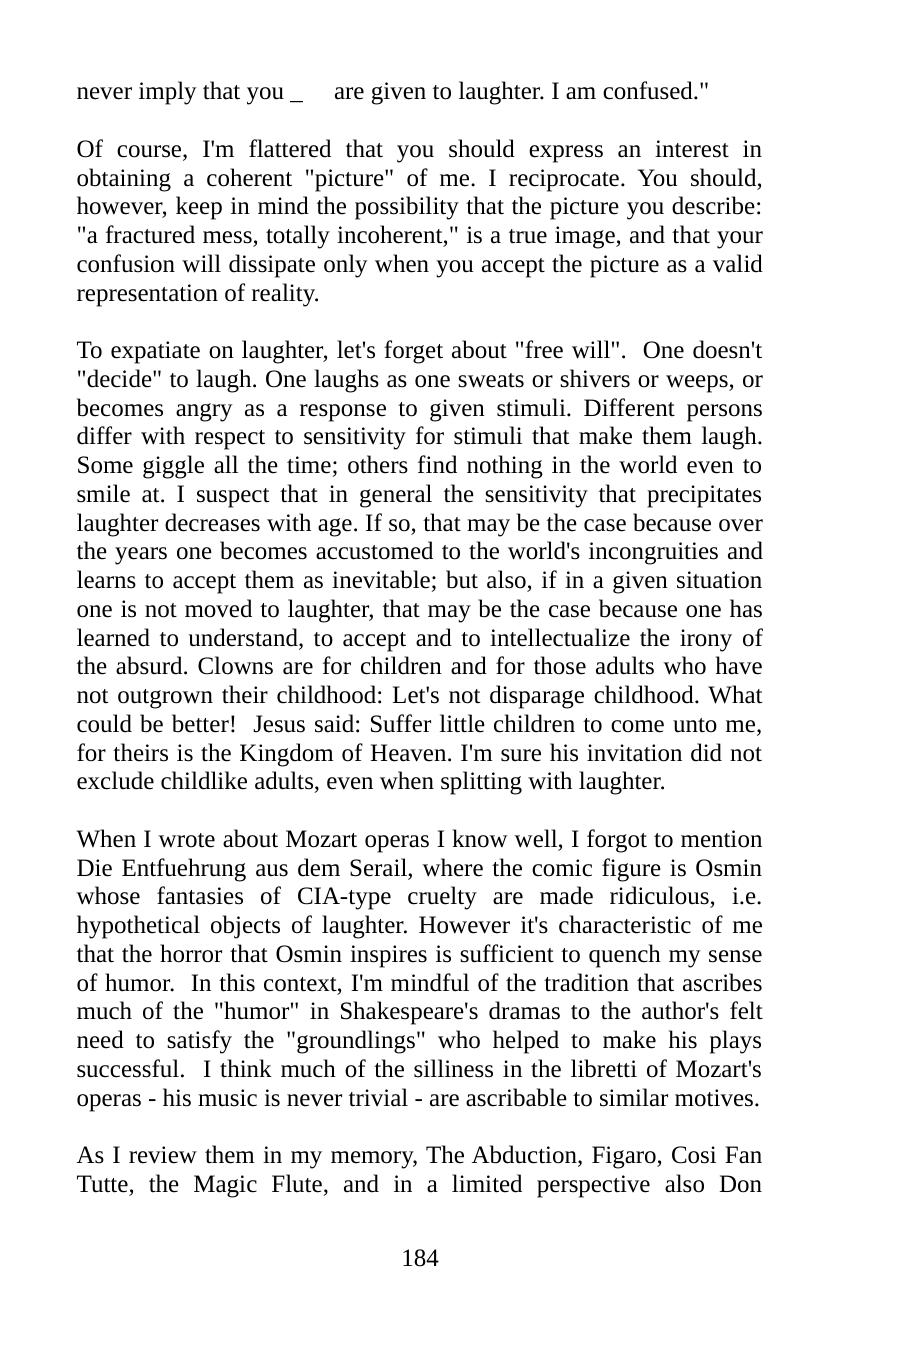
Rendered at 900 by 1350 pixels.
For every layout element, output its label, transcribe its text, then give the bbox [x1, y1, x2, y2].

text To expatiate on laughter, let's forget about "free will". One doesn't "decide" to laugh. One laughs as one sweats or shivers or weeps, or becomes angry as a response to given stimuli. Different persons differ with respect to sensitivity for stimuli that make them laugh. Some giggle all the time; others find nothing in the world even to smile at. I suspect that in general the sensitivity that precipitates laughter decreases with age. If so, that may be the case because over the years one becomes accustomed to the world's incongruities and learns to accept them as inevitable; but also, if in a given situation one is not moved to laughter, that may be the case because one has learned to understand, to accept and to intellectualize the irony of the absurd. Clowns are for children and for those adults who have not outgrown their childhood: Let's not disparage childhood. What could be better! Jesus said: Suffer little children to come unto me, for theirs is the Kingdom of Heaven. I'm sure his invitation did not exclude childlike adults, even when splitting with laughter. [76, 335, 763, 795]
text When I wrote about Mozart operas I know well, I forgot to mention Die Entfuehrung aus dem Serail, where the comic figure is Osmin whose fantasies of CIA-type cruelty are made ridiculous, i.e. hypothetical objects of laughter. However it's characteristic of me that the horror that Osmin inspires is sufficient to quench my sense of humor. In this context, I'm mindful of the tradition that ascribes much of the "humor" in Shakespeare's dramas to the author's felt need to satisfy the "groundlings" who helped to make his plays successful. I think much of the silliness in the libretti of Mozart's operas - his music is never trivial - are ascribable to similar motives. [76, 824, 763, 1111]
text Of course, I'm flattered that you should express an interest in obtaining a coherent "picture" of me. I reciprocate. You should, however, keep in mind the possibility that the picture you describe: "a fractured mess, totally incoherent," is a true image, and that your confusion will dissipate only when you accept the picture as a valid representation of reality. [76, 134, 763, 306]
text As I review them in my memory, The Abduction, Figaro, Cosi Fan Tutte, the Magic Flute, and in a limited perspective also Don [76, 1140, 763, 1198]
text never imply that you _ are given to laughter. I am confused." [76, 76, 763, 105]
